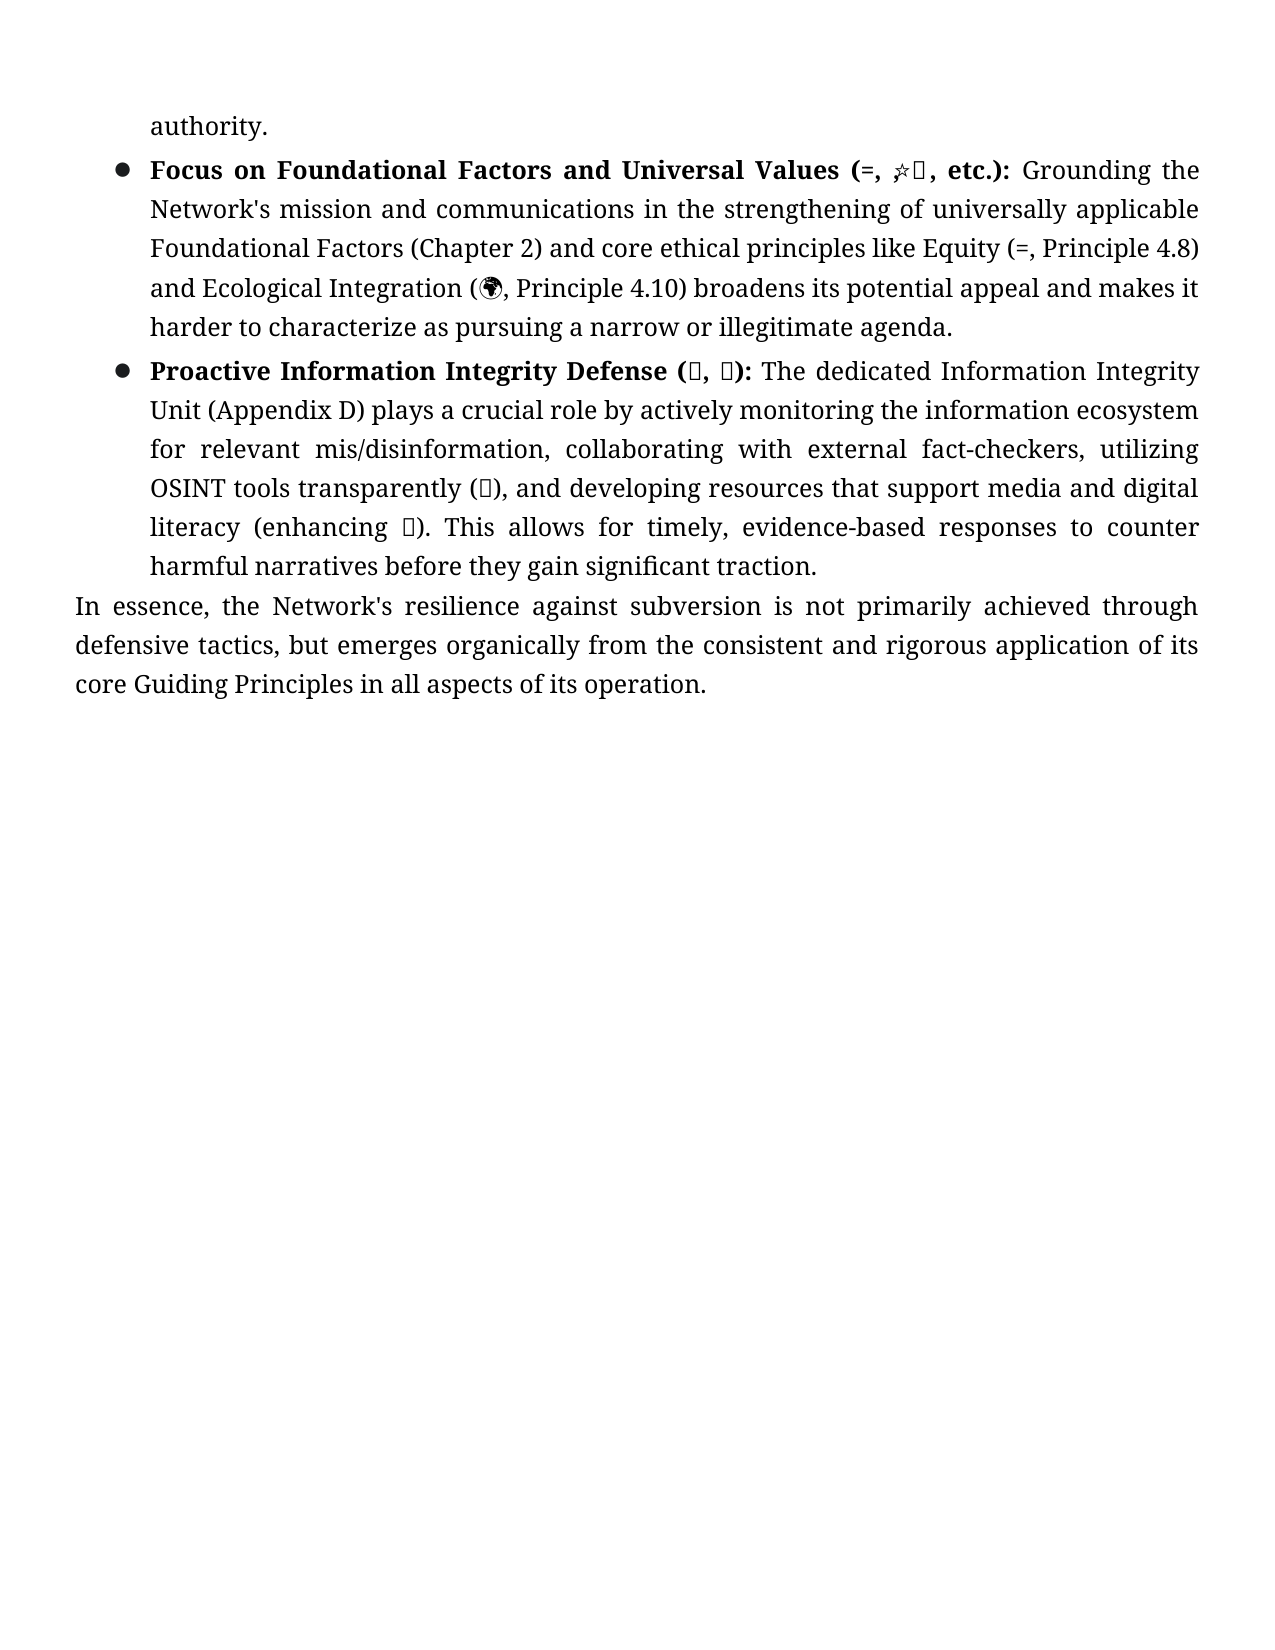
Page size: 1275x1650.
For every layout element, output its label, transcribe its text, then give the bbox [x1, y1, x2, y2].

text In essence, the Network's resilience against subversion is not primarily achieved through defensive tactics, but emerges organically from the consistent and rigorous application of its core Guiding Principles in all aspects of its operation. [75, 588, 1200, 701]
list authority. [112, 109, 1200, 143]
list Proactive Information Integrity Defense (📀, 🔎): The dedicated Information Integrity Unit (Appendix D) plays a crucial role by actively monitoring the information ecosystem for relevant mis/disinformation, collaborating with external fact-checkers, utilizing OSINT tools transparently (📀), and developing resources that support media and digital literacy (enhancing 🔎). This allows for timely, evidence-based responses to counter harmful narratives before they gain significant traction. [112, 349, 1200, 583]
list Focus on Foundational Factors and Universal Values (=, 🤝, ⭐, etc.): Grounding the Network's mission and communications in the strengthening of universally applicable Foundational Factors (Chapter 2) and core ethical principles like Equity (=, Principle 4.8) and Ecological Integration (🌍, Principle 4.10) broadens its potential appeal and makes it harder to characterize as pursuing a narrow or illegitimate agenda. [112, 148, 1200, 343]
